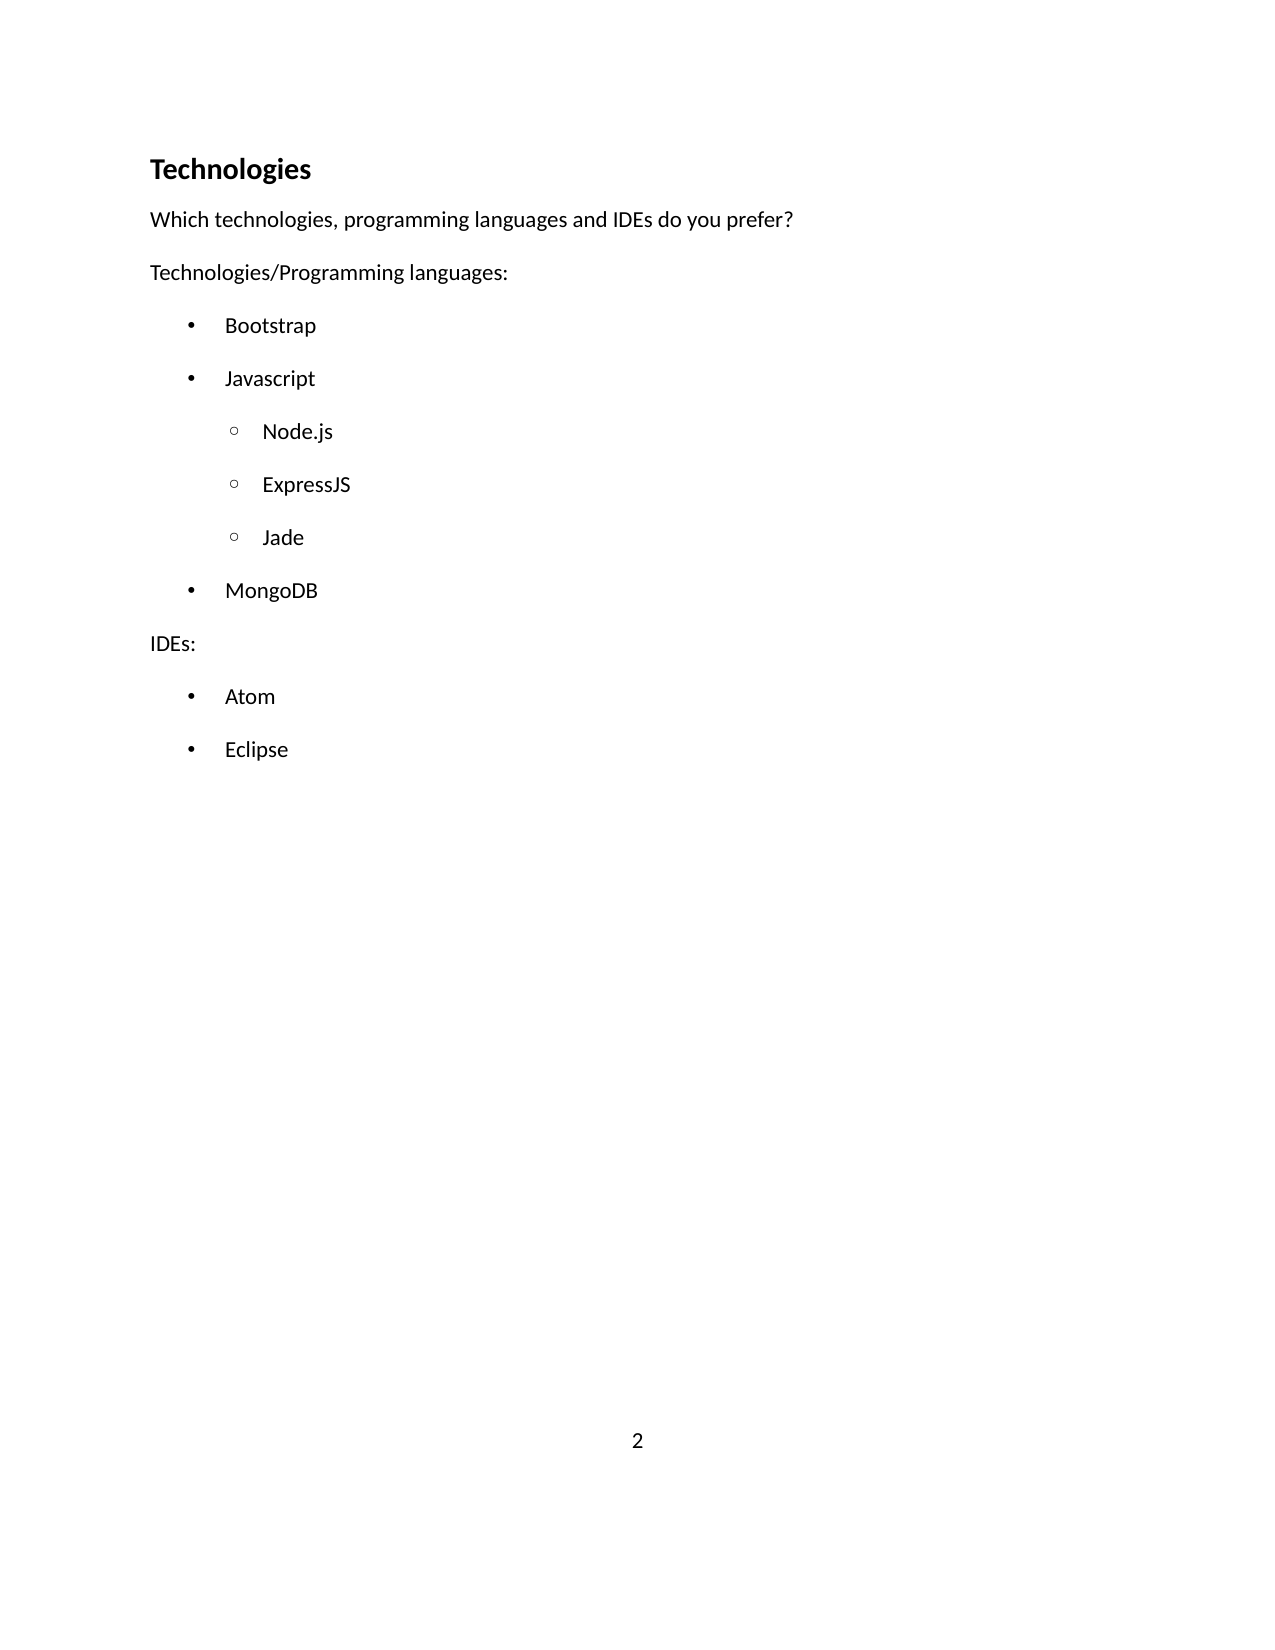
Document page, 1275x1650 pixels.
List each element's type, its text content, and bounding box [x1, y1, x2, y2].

text Technologies/Programming languages: [150, 258, 1125, 286]
text IDEs: [150, 629, 1125, 657]
list Jade [225, 523, 1125, 551]
list MongoDB [187, 576, 1125, 604]
list Eclipse [187, 736, 1125, 763]
list Node.js [225, 417, 1125, 445]
list Atom [187, 682, 1125, 711]
list Javascript [187, 364, 1125, 392]
list Bootstrap [187, 311, 1125, 339]
subtitle Technologies [150, 150, 1125, 187]
list ExpressJS [225, 470, 1125, 498]
text Which technologies, programming languages and IDEs do you prefer? [150, 205, 1125, 233]
